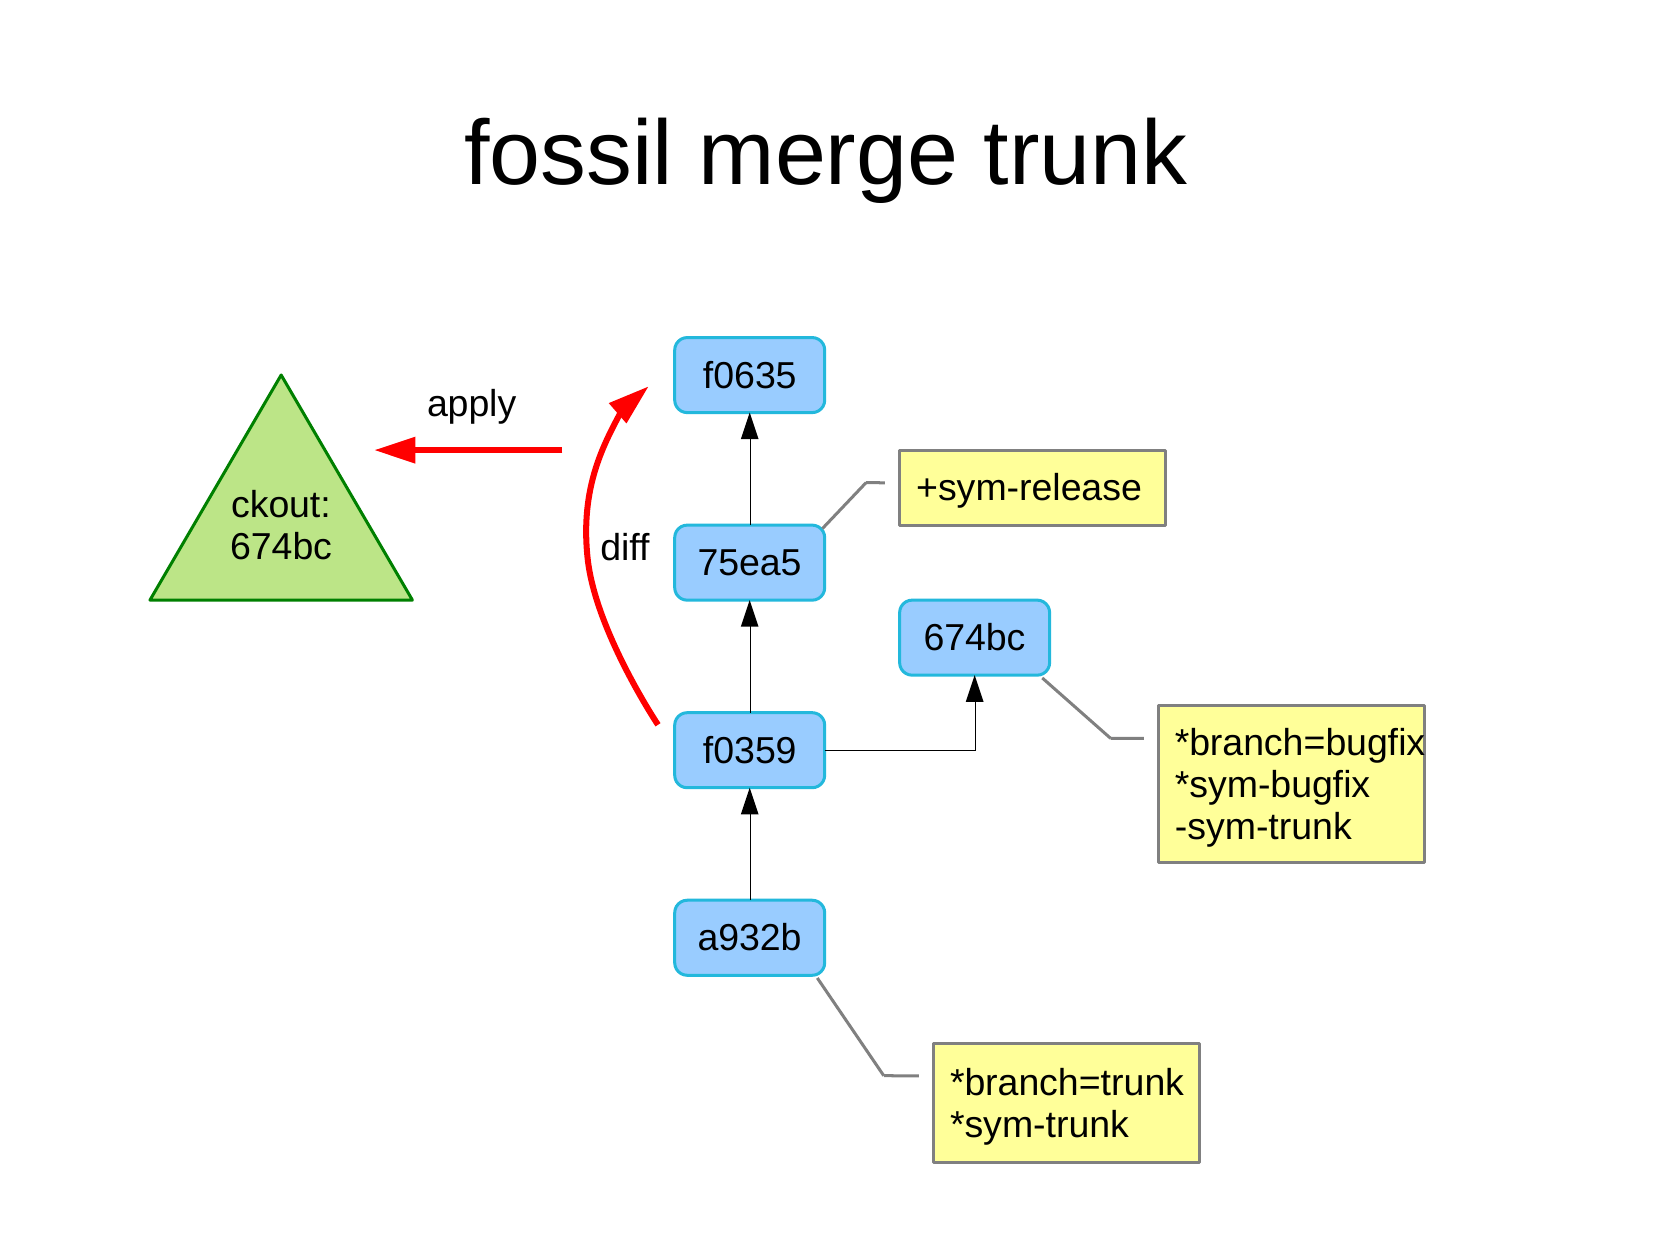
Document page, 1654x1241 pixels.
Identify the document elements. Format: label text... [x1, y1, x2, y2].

text_box 674bc [899, 600, 1050, 676]
text_box f0635 [674, 337, 825, 413]
title fossil merge trunk [82, 49, 1571, 257]
text_box diff [585, 518, 665, 577]
text_box f0359 [674, 712, 825, 788]
text_box *branch=trunk *sym-trunk [934, 1043, 1200, 1163]
text_box apply [412, 375, 532, 434]
text_box 75ea5 [674, 525, 825, 601]
text_box a932b [674, 900, 825, 976]
text_box *branch=bugfix *sym-bugfix -sym-trunk [1159, 706, 1425, 863]
text_box +sym-release [900, 450, 1166, 525]
text_box ckout: 674bc [149, 375, 413, 601]
